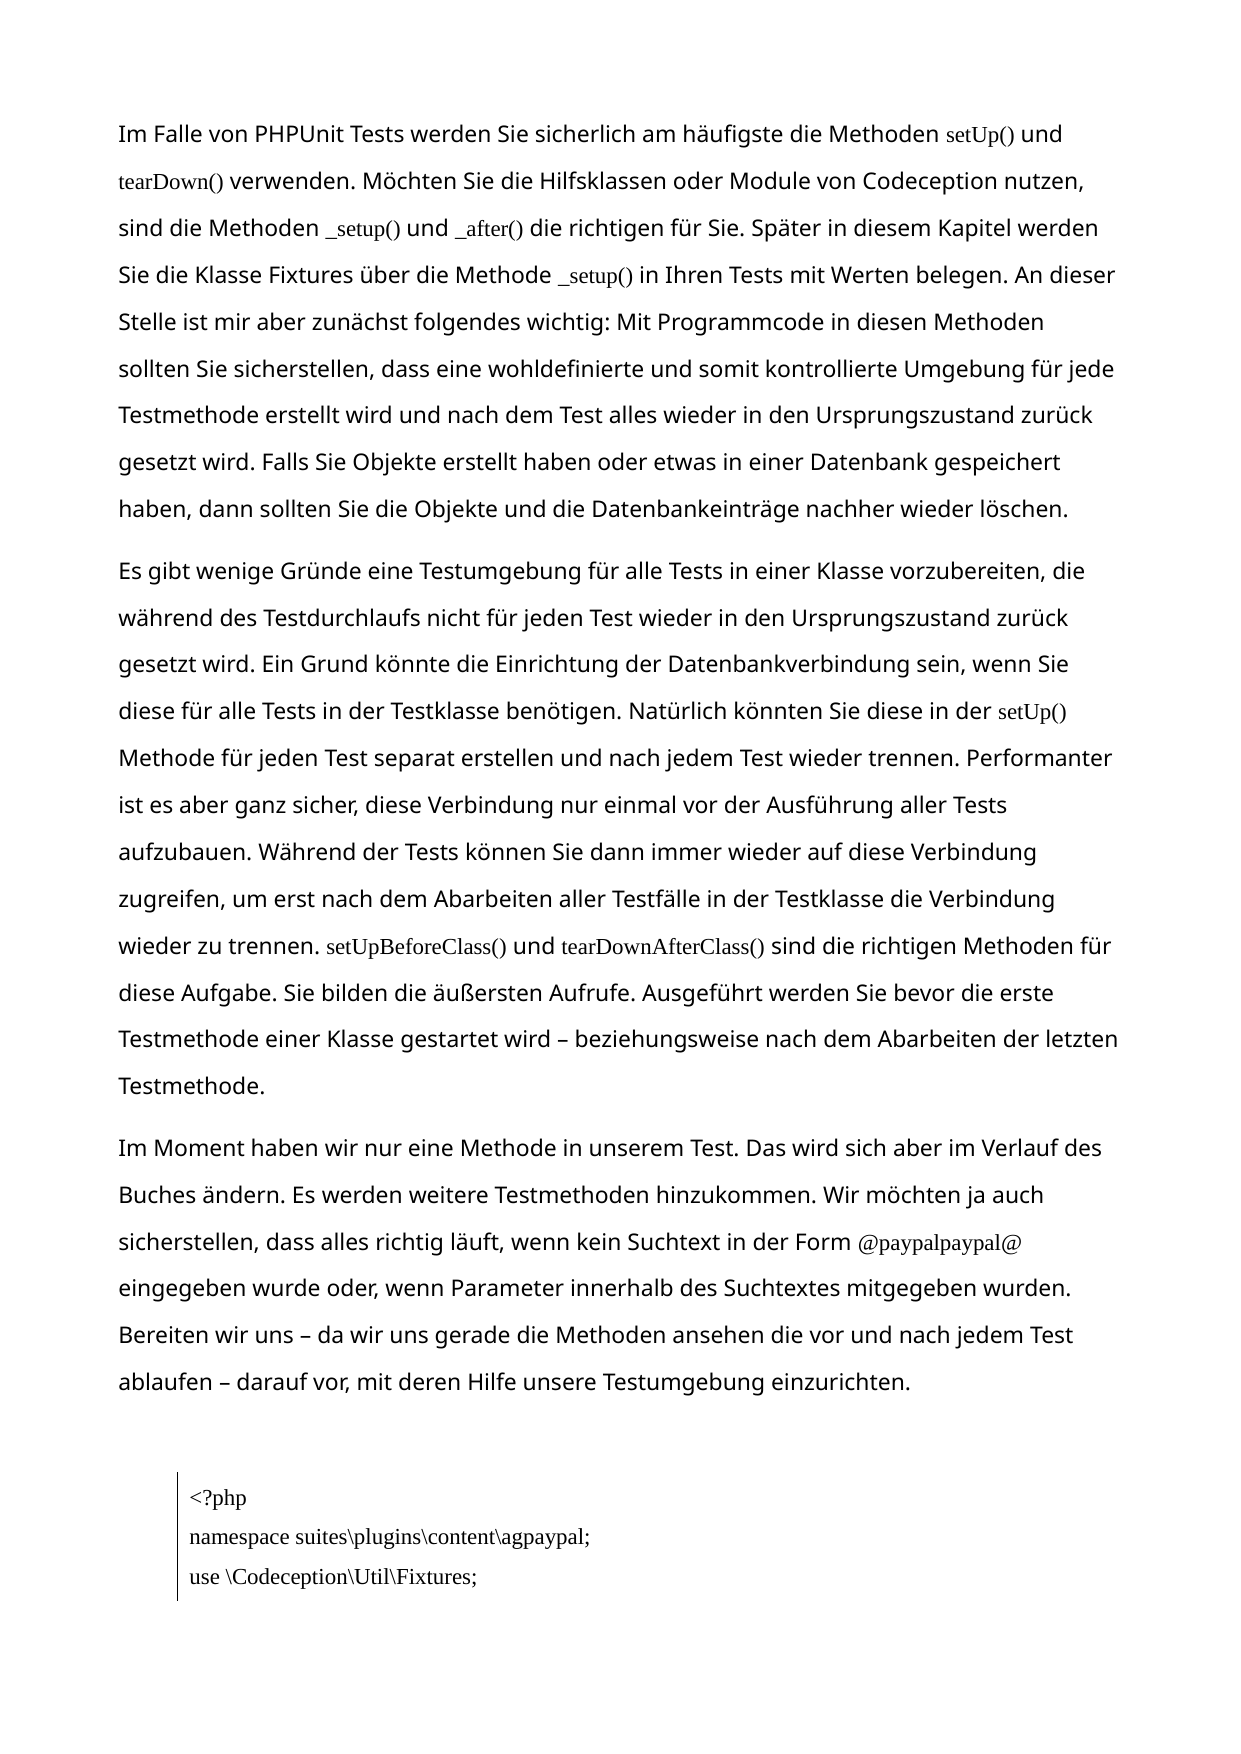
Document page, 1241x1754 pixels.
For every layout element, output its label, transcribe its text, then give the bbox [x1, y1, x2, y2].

text Im Moment haben wir nur eine Methode in unserem Test. Das wird sich aber im Verlauf des Buches ändern. Es werden weitere Testmethoden hinzukommen. Wir möchten ja auch sicherstellen, dass alles richtig läuft, wenn kein Suchtext in der Form @paypalpaypal@ eingegeben wurde oder, wenn Parameter innerhalb des Suchtextes mitgegeben wurden. Bereiten wir uns – da wir uns gerade die Methoden ansehen die vor und nach jedem Test ablaufen – darauf vor, mit deren Hilfe unsere Testumgebung einzurichten. [118, 1132, 1122, 1397]
text <?php namespace suites\plugins\content\agpaypal; use \Codeception\Util\Fixtures; [178, 1472, 1122, 1601]
text Im Falle von PHPUnit Tests werden Sie sicherlich am häufigste die Methoden setUp() und tearDown() verwenden. Möchten Sie die Hilfsklassen oder Module von Codeception nutzen, sind die Methoden _setup() und _after() die richtigen für Sie. Später in diesem Kapitel werden Sie die Klasse Fixtures über die Methode _setup() in Ihren Tests mit Werten belegen. An dieser Stelle ist mir aber zunächst folgendes wichtig: Mit Programmcode in diesen Methoden sollten Sie sicherstellen, dass eine wohldefinierte und somit kontrollierte Umgebung für jede Testmethode erstellt wird und nach dem Test alles wieder in den Ursprungszustand zurück gesetzt wird. Falls Sie Objekte erstellt haben oder etwas in einer Datenbank gespeichert haben, dann sollten Sie die Objekte und die Datenbankeinträge nachher wieder löschen. [118, 118, 1122, 524]
text Es gibt wenige Gründe eine Testumgebung für alle Tests in einer Klasse vorzubereiten, die während des Testdurchlaufs nicht für jeden Test wieder in den Ursprungszustand zurück gesetzt wird. Ein Grund könnte die Einrichtung der Datenbankverbindung sein, wenn Sie diese für alle Tests in der Testklasse benötigen. Natürlich könnten Sie diese in der setUp() Methode für jeden Test separat erstellen und nach jedem Test wieder trennen. Performanter ist es aber ganz sicher, diese Verbindung nur einmal vor der Ausführung aller Tests aufzubauen. Während der Tests können Sie dann immer wieder auf diese Verbindung zugreifen, um erst nach dem Abarbeiten aller Testfälle in der Testklasse die Verbindung wieder zu trennen. setUpBeforeClass() und tearDownAfterClass() sind die richtigen Methoden für diese Aufgabe. Sie bilden die äußersten Aufrufe. Ausgeführt werden Sie bevor die erste Testmethode einer Klasse gestartet wird – beziehungsweise nach dem Abarbeiten der letzten Testmethode. [118, 554, 1122, 1101]
